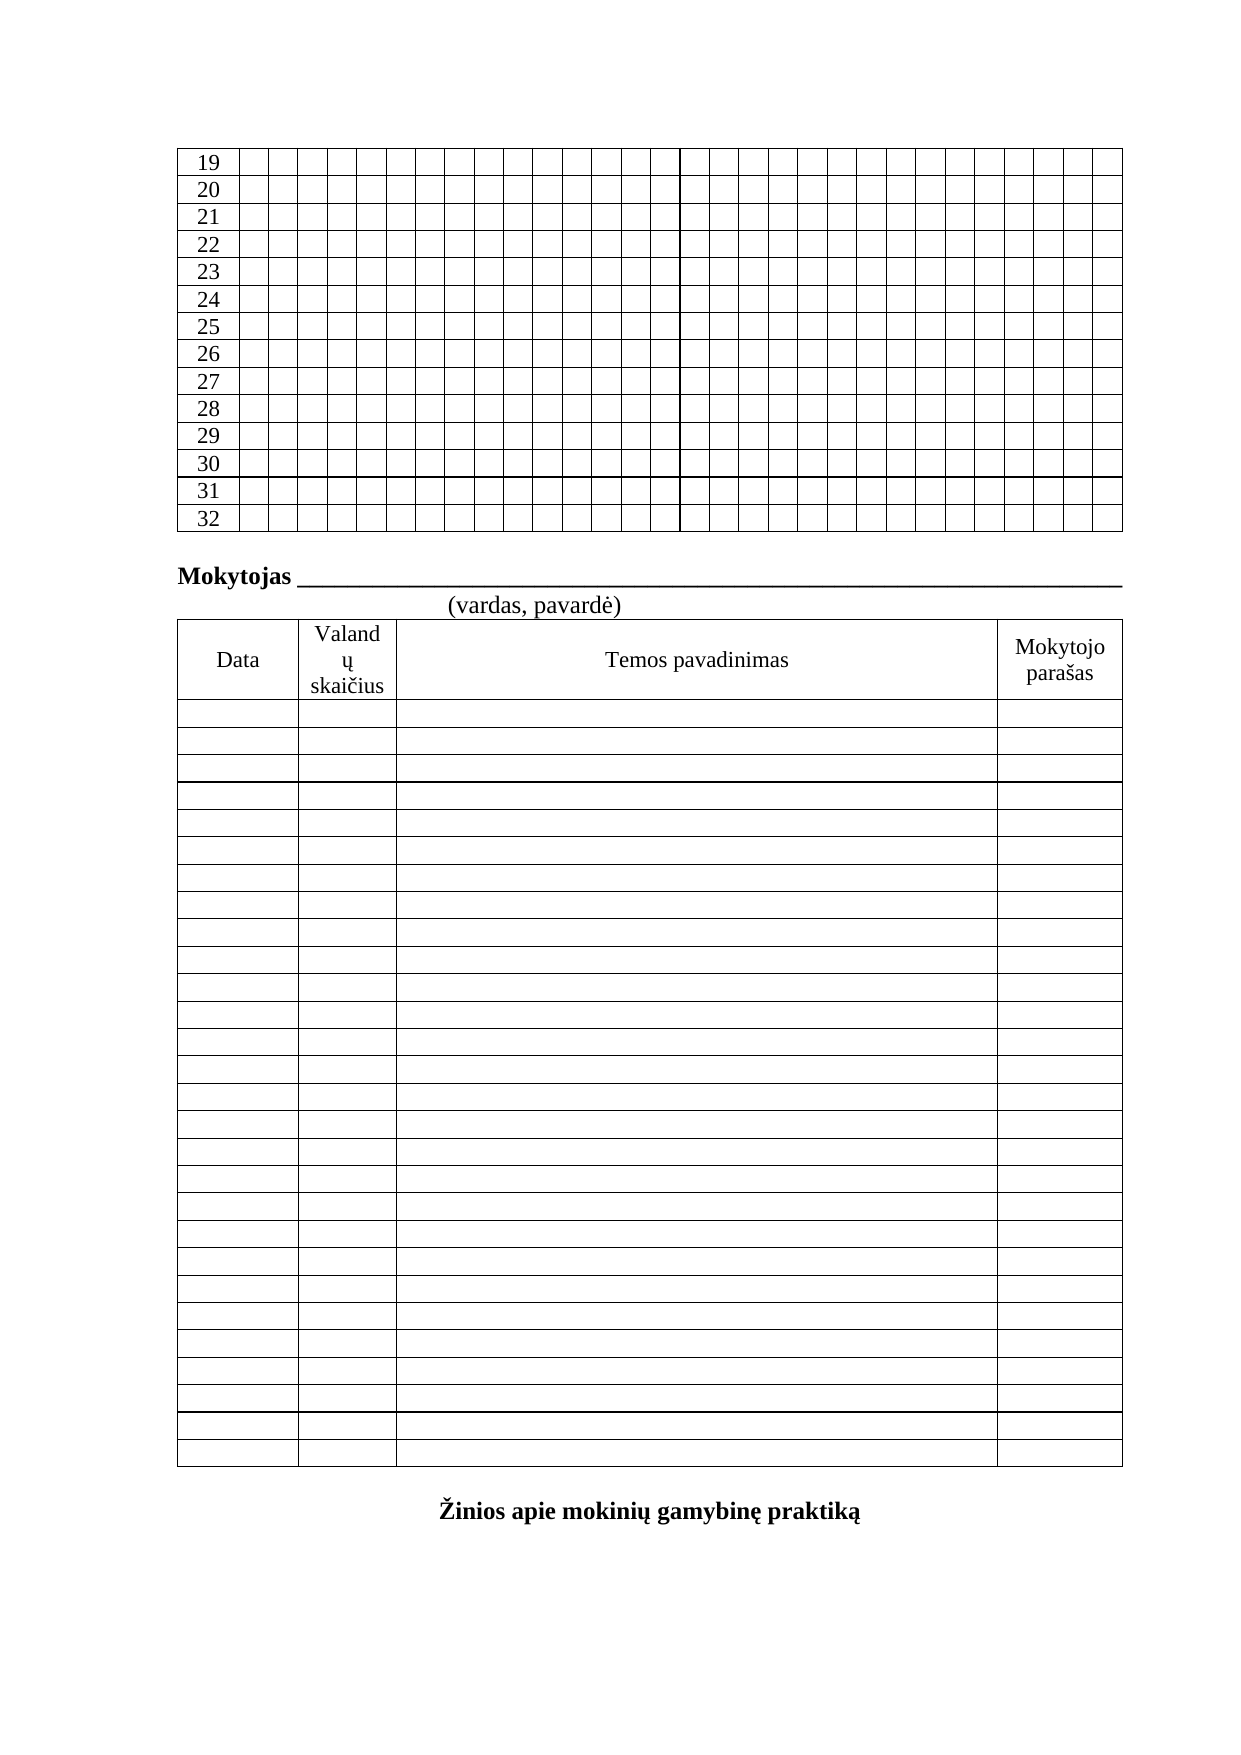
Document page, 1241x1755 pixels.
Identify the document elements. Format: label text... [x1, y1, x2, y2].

table_cell [681, 204, 709, 230]
table_cell [445, 505, 474, 531]
table_cell [651, 231, 679, 257]
table_cell [563, 450, 591, 476]
table_cell [622, 176, 650, 202]
table_cell [397, 1193, 997, 1220]
table_cell [592, 231, 621, 257]
table_cell [357, 313, 386, 339]
table_cell [739, 395, 768, 422]
table_cell [299, 1248, 396, 1274]
table_cell [475, 478, 503, 504]
table_cell [269, 231, 297, 257]
table_cell [416, 368, 444, 394]
table_cell [387, 340, 415, 367]
table_cell [998, 919, 1122, 946]
table_cell [710, 204, 738, 230]
table_cell [887, 149, 915, 175]
table_cell [798, 450, 827, 476]
table_cell [739, 286, 768, 312]
table_cell [178, 1193, 298, 1220]
table_cell [622, 231, 650, 257]
table_cell [1093, 450, 1122, 476]
table_cell [533, 286, 562, 312]
table_cell [298, 423, 327, 449]
table_cell [299, 1084, 396, 1110]
table_cell [681, 505, 709, 531]
table_cell [769, 176, 797, 202]
table_cell [504, 204, 532, 230]
table_cell [504, 450, 532, 476]
table_cell [946, 395, 974, 422]
table_cell [299, 810, 396, 836]
table_cell [681, 149, 709, 175]
table_cell [998, 1166, 1122, 1192]
table_cell [975, 478, 1004, 504]
table_cell [1064, 286, 1092, 312]
table_cell [887, 395, 915, 422]
table_cell [946, 231, 974, 257]
table_cell [1034, 231, 1063, 257]
table_cell [622, 478, 650, 504]
table_cell [357, 450, 386, 476]
table_cell [504, 231, 532, 257]
table_cell [563, 340, 591, 367]
table_cell [178, 810, 298, 836]
table_cell [998, 1440, 1122, 1466]
table_cell [328, 231, 356, 257]
table_cell [445, 450, 474, 476]
table_cell [1005, 231, 1033, 257]
table_cell [445, 204, 474, 230]
table_cell [240, 204, 268, 230]
table_cell [269, 313, 297, 339]
table_cell [299, 1440, 396, 1466]
table_cell [397, 974, 997, 1001]
table_cell [975, 450, 1004, 476]
table_header Mokytojo parašas [998, 620, 1122, 699]
table_cell [328, 478, 356, 504]
table_cell [916, 149, 945, 175]
table_cell [416, 505, 444, 531]
table_cell [998, 1139, 1122, 1165]
table_cell [651, 149, 679, 175]
table_cell [504, 395, 532, 422]
table_cell [387, 450, 415, 476]
table_cell [328, 149, 356, 175]
table_cell [710, 395, 738, 422]
table_cell [946, 340, 974, 367]
table_cell [397, 1385, 997, 1411]
table_cell [998, 1248, 1122, 1274]
table_cell [299, 947, 396, 973]
table_cell [1064, 340, 1092, 367]
table_cell [178, 837, 298, 863]
table_header Temos pavadinimas [397, 620, 997, 699]
table_cell [1005, 313, 1033, 339]
table_cell [592, 149, 621, 175]
table_cell [178, 1276, 298, 1302]
table_cell 30 [178, 450, 239, 476]
table_cell [178, 1139, 298, 1165]
table_cell [178, 1084, 298, 1110]
table_cell [1034, 258, 1063, 284]
table_cell [681, 313, 709, 339]
table_cell [269, 204, 297, 230]
table_cell [975, 395, 1004, 422]
table_cell [998, 1413, 1122, 1439]
table_cell [387, 176, 415, 202]
table_cell [416, 478, 444, 504]
table_cell [563, 505, 591, 531]
table_cell [651, 204, 679, 230]
table_cell [416, 176, 444, 202]
table_cell [178, 1029, 298, 1055]
table_cell [1005, 478, 1033, 504]
table_cell [397, 837, 997, 863]
table_cell [916, 204, 945, 230]
table_cell [298, 204, 327, 230]
table_cell [563, 478, 591, 504]
table_cell [178, 919, 298, 946]
table_cell [1005, 204, 1033, 230]
table_cell [739, 450, 768, 476]
table_cell [1005, 395, 1033, 422]
table_cell [1093, 505, 1122, 531]
table_cell [357, 204, 386, 230]
table_cell [475, 286, 503, 312]
table_cell [1093, 258, 1122, 284]
table_cell [475, 395, 503, 422]
table_cell [416, 231, 444, 257]
table_cell [651, 176, 679, 202]
table_cell [397, 700, 997, 727]
table_cell [357, 258, 386, 284]
table_cell [328, 286, 356, 312]
table_cell [857, 258, 886, 284]
table_cell [299, 1111, 396, 1137]
table_cell [710, 423, 738, 449]
table_cell [622, 368, 650, 394]
table_cell [178, 1413, 298, 1439]
table_cell [651, 368, 679, 394]
table_cell [387, 231, 415, 257]
table_cell [563, 149, 591, 175]
table_cell [998, 1221, 1122, 1247]
table_cell [397, 1303, 997, 1329]
table_cell [387, 478, 415, 504]
table_cell [998, 865, 1122, 891]
table_cell [298, 450, 327, 476]
table_cell [998, 1029, 1122, 1055]
table_cell [975, 505, 1004, 531]
table_cell [1093, 478, 1122, 504]
table_cell [592, 204, 621, 230]
table_cell [998, 1111, 1122, 1137]
table_cell [533, 478, 562, 504]
table_cell [1034, 368, 1063, 394]
table_cell [975, 368, 1004, 394]
table_cell [178, 1330, 298, 1357]
table_cell [828, 423, 856, 449]
table_cell [504, 478, 532, 504]
table_cell [416, 340, 444, 367]
table_cell [445, 368, 474, 394]
table_cell [1064, 368, 1092, 394]
table_cell [1005, 368, 1033, 394]
table_cell [769, 231, 797, 257]
table_cell [445, 286, 474, 312]
table_cell [475, 176, 503, 202]
table_cell [798, 395, 827, 422]
table_cell [592, 286, 621, 312]
table_cell [916, 478, 945, 504]
table_cell [887, 368, 915, 394]
table_cell [828, 368, 856, 394]
table_cell [828, 176, 856, 202]
table_cell [298, 395, 327, 422]
table_cell [299, 1029, 396, 1055]
table_cell [916, 313, 945, 339]
table_cell [651, 478, 679, 504]
table_cell [504, 149, 532, 175]
table_cell [397, 1276, 997, 1302]
table_cell [178, 1221, 298, 1247]
table_cell [533, 149, 562, 175]
table_cell [240, 368, 268, 394]
table_cell [998, 755, 1122, 781]
table_cell [651, 423, 679, 449]
table_cell [397, 1221, 997, 1247]
table_cell [1005, 258, 1033, 284]
table_cell [1064, 176, 1092, 202]
table_cell [299, 1193, 396, 1220]
table_cell [299, 919, 396, 946]
table_cell [240, 258, 268, 284]
table_cell [1093, 204, 1122, 230]
table_cell [946, 478, 974, 504]
table_cell 23 [178, 258, 239, 284]
table_cell [357, 478, 386, 504]
table_cell [416, 395, 444, 422]
table_cell [681, 286, 709, 312]
table_cell 24 [178, 286, 239, 312]
table_cell [475, 368, 503, 394]
table_cell [475, 231, 503, 257]
table_cell [622, 423, 650, 449]
table_cell [710, 176, 738, 202]
table_cell [975, 340, 1004, 367]
table_cell [397, 1111, 997, 1137]
table_cell [592, 450, 621, 476]
table_cell [1064, 149, 1092, 175]
table_cell [387, 286, 415, 312]
table_cell [328, 395, 356, 422]
table_cell [739, 368, 768, 394]
table_cell [739, 204, 768, 230]
table_cell [798, 478, 827, 504]
table_cell [710, 505, 738, 531]
table_cell [445, 395, 474, 422]
table_cell [592, 313, 621, 339]
table_cell [299, 755, 396, 781]
table_cell [857, 368, 886, 394]
table_cell [651, 286, 679, 312]
table_cell [416, 423, 444, 449]
table_cell [397, 1084, 997, 1110]
table_cell [397, 1413, 997, 1439]
table_cell [828, 450, 856, 476]
table_cell [916, 450, 945, 476]
table_cell [946, 450, 974, 476]
table_cell [828, 478, 856, 504]
table_cell [798, 258, 827, 284]
table_cell [998, 974, 1122, 1001]
table_cell [998, 1303, 1122, 1329]
table_cell [397, 947, 997, 973]
table_cell [798, 313, 827, 339]
table_cell [328, 176, 356, 202]
table_cell [710, 368, 738, 394]
table_cell [916, 395, 945, 422]
table_cell [475, 505, 503, 531]
table_cell [298, 478, 327, 504]
table_cell [299, 892, 396, 918]
table_cell [916, 340, 945, 367]
table_cell [681, 231, 709, 257]
table_cell [178, 1002, 298, 1028]
table_cell [533, 204, 562, 230]
table_cell [710, 478, 738, 504]
table_cell [1064, 204, 1092, 230]
table_cell [397, 1166, 997, 1192]
table_cell [298, 313, 327, 339]
table_cell [563, 286, 591, 312]
table_cell [178, 1440, 298, 1466]
table_cell [798, 423, 827, 449]
table_cell [592, 368, 621, 394]
table_cell [739, 176, 768, 202]
table_cell [475, 149, 503, 175]
table_cell [269, 149, 297, 175]
table_cell [946, 423, 974, 449]
table_cell [651, 505, 679, 531]
table_cell [357, 231, 386, 257]
table_cell [397, 810, 997, 836]
table_cell [1005, 286, 1033, 312]
table_cell [357, 368, 386, 394]
table_cell [397, 783, 997, 809]
table_cell [828, 395, 856, 422]
table_cell [533, 395, 562, 422]
table_cell [178, 1385, 298, 1411]
table_cell [592, 505, 621, 531]
table_cell [178, 1248, 298, 1274]
table_cell [1034, 395, 1063, 422]
table_cell [651, 313, 679, 339]
table_cell [998, 1193, 1122, 1220]
table_cell [739, 258, 768, 284]
table_cell [769, 478, 797, 504]
table_cell [769, 340, 797, 367]
table_cell [1064, 395, 1092, 422]
table_cell [857, 478, 886, 504]
table_cell [178, 892, 298, 918]
table_cell [299, 1002, 396, 1028]
table_cell [533, 450, 562, 476]
table_cell [828, 231, 856, 257]
table_cell [798, 204, 827, 230]
table_cell [269, 478, 297, 504]
table_cell [269, 286, 297, 312]
table_cell [299, 1330, 396, 1357]
table_cell [769, 204, 797, 230]
table_cell [387, 204, 415, 230]
table_cell [769, 258, 797, 284]
table_cell [998, 837, 1122, 863]
table_cell [397, 1248, 997, 1274]
table_cell [504, 176, 532, 202]
table_cell [857, 204, 886, 230]
table_cell [1093, 395, 1122, 422]
table_cell [397, 1440, 997, 1466]
table_cell [299, 783, 396, 809]
table_cell [269, 258, 297, 284]
table_cell [916, 258, 945, 284]
table_cell [887, 286, 915, 312]
table_cell [681, 478, 709, 504]
table_cell [887, 340, 915, 367]
table_cell [328, 368, 356, 394]
table_cell [857, 313, 886, 339]
table_cell [710, 450, 738, 476]
table_cell [563, 204, 591, 230]
table_cell 22 [178, 231, 239, 257]
text Mokytojas [177, 561, 1122, 590]
table_cell [269, 505, 297, 531]
table_cell [916, 231, 945, 257]
table_cell [416, 286, 444, 312]
table_cell [357, 340, 386, 367]
table_cell [328, 423, 356, 449]
table_cell [1034, 149, 1063, 175]
table_cell [504, 423, 532, 449]
table_cell [397, 865, 997, 891]
table_cell [397, 755, 997, 781]
table_cell 28 [178, 395, 239, 422]
table_cell [397, 1029, 997, 1055]
table_cell [998, 947, 1122, 973]
table_cell [651, 258, 679, 284]
table_cell [387, 423, 415, 449]
table_cell [387, 258, 415, 284]
table_cell 29 [178, 423, 239, 449]
table_cell [299, 728, 396, 754]
table_cell [397, 919, 997, 946]
table_cell [681, 258, 709, 284]
table_cell [416, 204, 444, 230]
table_cell [975, 231, 1004, 257]
table_cell [946, 149, 974, 175]
table_cell [397, 728, 997, 754]
table_cell [178, 728, 298, 754]
table_cell [178, 947, 298, 973]
table_cell [887, 505, 915, 531]
table_cell 26 [178, 340, 239, 367]
table_cell [445, 313, 474, 339]
table_cell [857, 505, 886, 531]
table_cell [769, 505, 797, 531]
table_cell [998, 1385, 1122, 1411]
table_cell [563, 368, 591, 394]
table_cell [299, 1221, 396, 1247]
table_cell [357, 149, 386, 175]
table_cell [998, 1084, 1122, 1110]
table_cell [178, 1056, 298, 1083]
table_cell [828, 258, 856, 284]
table_cell [1005, 450, 1033, 476]
text Žinios apie mokinių gamybinę praktiką [177, 1496, 1122, 1525]
table_cell [710, 313, 738, 339]
table_cell [1034, 340, 1063, 367]
table_cell [622, 286, 650, 312]
table_cell [269, 423, 297, 449]
table_cell [975, 286, 1004, 312]
table_cell [681, 176, 709, 202]
table_cell [445, 423, 474, 449]
table_cell [298, 368, 327, 394]
table_cell [998, 1330, 1122, 1357]
table_cell [416, 450, 444, 476]
table_cell [828, 204, 856, 230]
table_cell [504, 505, 532, 531]
table_cell [533, 423, 562, 449]
table_cell [710, 258, 738, 284]
table_cell [998, 1002, 1122, 1028]
table_cell [592, 478, 621, 504]
table_cell [1005, 340, 1033, 367]
table_cell [387, 368, 415, 394]
table_cell 32 [178, 505, 239, 531]
table_cell [828, 505, 856, 531]
table_cell [240, 395, 268, 422]
table_cell [563, 176, 591, 202]
table_header Data [178, 620, 298, 699]
table_cell [1005, 176, 1033, 202]
table_cell [739, 478, 768, 504]
table_cell [946, 368, 974, 394]
table_cell [1064, 423, 1092, 449]
table_cell [269, 340, 297, 367]
table_cell [998, 783, 1122, 809]
table_cell [1005, 149, 1033, 175]
table_cell [269, 450, 297, 476]
table_cell [475, 423, 503, 449]
table_cell [769, 395, 797, 422]
table_cell [357, 505, 386, 531]
table_cell [240, 231, 268, 257]
table_cell [857, 149, 886, 175]
table_cell [1034, 423, 1063, 449]
table_cell [1093, 423, 1122, 449]
table_cell [240, 423, 268, 449]
table_cell [178, 700, 298, 727]
table_cell [298, 231, 327, 257]
table_cell [178, 1166, 298, 1192]
table_cell [975, 313, 1004, 339]
table_cell [975, 423, 1004, 449]
table_cell [1064, 505, 1092, 531]
table_cell [1034, 286, 1063, 312]
table_cell [416, 258, 444, 284]
table_cell [240, 176, 268, 202]
table_cell [298, 258, 327, 284]
table_cell [798, 149, 827, 175]
table_cell [798, 231, 827, 257]
table_cell [946, 176, 974, 202]
table_cell [328, 450, 356, 476]
table_cell [622, 313, 650, 339]
table_cell [622, 395, 650, 422]
table_cell [651, 395, 679, 422]
table_cell [1093, 176, 1122, 202]
table_cell [357, 395, 386, 422]
table_cell [299, 1413, 396, 1439]
table_cell [563, 231, 591, 257]
table_cell [710, 231, 738, 257]
table_cell [397, 1002, 997, 1028]
table_cell [622, 149, 650, 175]
table_cell [328, 313, 356, 339]
table_cell [299, 865, 396, 891]
table_cell [916, 286, 945, 312]
table_cell [769, 450, 797, 476]
table_cell [357, 176, 386, 202]
table_cell [739, 505, 768, 531]
table_cell [240, 286, 268, 312]
table_cell [916, 505, 945, 531]
table_cell [1064, 258, 1092, 284]
table_cell [298, 149, 327, 175]
table_cell [397, 1139, 997, 1165]
table_cell [651, 340, 679, 367]
table_cell [563, 258, 591, 284]
table_cell [998, 700, 1122, 727]
table_cell [1005, 423, 1033, 449]
table_cell [857, 450, 886, 476]
table_cell [416, 149, 444, 175]
table_cell [299, 1056, 396, 1083]
table_cell [592, 176, 621, 202]
table_cell [887, 204, 915, 230]
table_cell [328, 505, 356, 531]
table_cell [998, 1056, 1122, 1083]
table_cell [1005, 505, 1033, 531]
table_cell [769, 368, 797, 394]
table_cell [769, 313, 797, 339]
table_cell [178, 755, 298, 781]
table_cell [299, 837, 396, 863]
table_cell [998, 1358, 1122, 1384]
table_cell [592, 423, 621, 449]
table_cell [975, 149, 1004, 175]
table_cell [769, 149, 797, 175]
table_cell [857, 231, 886, 257]
table_cell 31 [178, 478, 239, 504]
table_cell [857, 176, 886, 202]
table_cell [240, 478, 268, 504]
table_cell [1034, 176, 1063, 202]
table_cell [269, 368, 297, 394]
table_cell [710, 286, 738, 312]
table_cell [592, 395, 621, 422]
table_cell [710, 340, 738, 367]
table_cell [387, 395, 415, 422]
table_cell [504, 313, 532, 339]
table_cell [240, 340, 268, 367]
table_cell [445, 478, 474, 504]
table_cell [857, 395, 886, 422]
table_cell [240, 149, 268, 175]
table_cell 20 [178, 176, 239, 202]
table_cell [769, 286, 797, 312]
table_cell [387, 313, 415, 339]
table_cell [533, 340, 562, 367]
table_cell [681, 450, 709, 476]
table_cell [622, 340, 650, 367]
table_cell [798, 368, 827, 394]
table_cell [269, 176, 297, 202]
table_cell [328, 258, 356, 284]
table_cell [299, 1276, 396, 1302]
table_cell [328, 204, 356, 230]
table_cell [357, 423, 386, 449]
table_cell [240, 505, 268, 531]
table_cell [622, 450, 650, 476]
table_cell [887, 478, 915, 504]
table_cell [946, 505, 974, 531]
table_cell [1093, 286, 1122, 312]
table_cell [828, 149, 856, 175]
table_cell [533, 313, 562, 339]
table_cell [592, 258, 621, 284]
table_cell [533, 505, 562, 531]
table_cell 27 [178, 368, 239, 394]
table_cell [178, 865, 298, 891]
table_cell [240, 313, 268, 339]
table_cell [475, 204, 503, 230]
table_cell [533, 176, 562, 202]
table_cell [828, 340, 856, 367]
table_cell [387, 149, 415, 175]
table_cell [828, 286, 856, 312]
table_cell 21 [178, 204, 239, 230]
table_cell [798, 340, 827, 367]
table_cell [1093, 313, 1122, 339]
table_cell [1093, 340, 1122, 367]
table_cell [946, 204, 974, 230]
table_cell [828, 313, 856, 339]
table_cell [299, 1358, 396, 1384]
table_cell [533, 368, 562, 394]
table_cell [445, 258, 474, 284]
table_cell [622, 204, 650, 230]
table_cell [299, 974, 396, 1001]
table_cell 19 [178, 149, 239, 175]
table_header Valandų skaičius [299, 620, 396, 699]
table_cell [998, 892, 1122, 918]
table_cell [397, 1330, 997, 1357]
table_cell [798, 505, 827, 531]
table_cell [651, 450, 679, 476]
table_cell [887, 176, 915, 202]
table_cell [269, 395, 297, 422]
table_cell [1093, 149, 1122, 175]
table_cell [739, 340, 768, 367]
table_cell [798, 176, 827, 202]
table_cell [998, 728, 1122, 754]
table_cell [622, 258, 650, 284]
table_cell [299, 1139, 396, 1165]
table_cell [1034, 478, 1063, 504]
table_cell [298, 340, 327, 367]
table_cell [857, 286, 886, 312]
table_cell 25 [178, 313, 239, 339]
table_cell [178, 1358, 298, 1384]
table_cell [798, 286, 827, 312]
table_cell [397, 1056, 997, 1083]
table_cell [563, 395, 591, 422]
table_cell [328, 340, 356, 367]
table_cell [887, 313, 915, 339]
table_cell [299, 1303, 396, 1329]
table_cell [946, 258, 974, 284]
table_cell [299, 1166, 396, 1192]
table_cell [299, 700, 396, 727]
table_cell [475, 313, 503, 339]
table_cell [397, 892, 997, 918]
table_cell [178, 783, 298, 809]
table_cell [504, 368, 532, 394]
table_cell [445, 176, 474, 202]
table_cell [1093, 368, 1122, 394]
table_cell [681, 368, 709, 394]
table_cell [998, 810, 1122, 836]
table_cell [887, 450, 915, 476]
table_cell [710, 149, 738, 175]
table_cell [563, 423, 591, 449]
table_cell [1034, 313, 1063, 339]
text (vardas, pavardė) [177, 590, 1122, 618]
table_cell [946, 313, 974, 339]
table_cell [299, 1385, 396, 1411]
table_cell [533, 258, 562, 284]
table_cell [504, 340, 532, 367]
table_cell [739, 423, 768, 449]
table_cell [857, 423, 886, 449]
table_cell [739, 313, 768, 339]
table_cell [563, 313, 591, 339]
table_cell [475, 258, 503, 284]
table_cell [681, 395, 709, 422]
table_cell [975, 204, 1004, 230]
table_cell [739, 231, 768, 257]
table_cell [1093, 231, 1122, 257]
table_cell [916, 368, 945, 394]
table_cell [298, 176, 327, 202]
table_cell [416, 313, 444, 339]
table_cell [681, 423, 709, 449]
table_cell [240, 450, 268, 476]
table_cell [397, 1358, 997, 1384]
table_cell [769, 423, 797, 449]
table_cell [387, 505, 415, 531]
table_cell [887, 258, 915, 284]
table_cell [681, 340, 709, 367]
table_cell [298, 505, 327, 531]
table_cell [916, 176, 945, 202]
table_cell [475, 450, 503, 476]
table_cell [533, 231, 562, 257]
table_cell [975, 258, 1004, 284]
table_cell [298, 286, 327, 312]
table_cell [916, 423, 945, 449]
table_cell [739, 149, 768, 175]
table_cell [178, 1111, 298, 1137]
table_cell [1034, 505, 1063, 531]
table_cell [1034, 450, 1063, 476]
table_cell [445, 231, 474, 257]
table_cell [1064, 450, 1092, 476]
table_cell [857, 340, 886, 367]
table_cell [178, 974, 298, 1001]
table_cell [592, 340, 621, 367]
table_cell [357, 286, 386, 312]
table_cell [887, 423, 915, 449]
table_cell [946, 286, 974, 312]
table_cell [178, 1303, 298, 1329]
table_cell [1064, 478, 1092, 504]
table_cell [622, 505, 650, 531]
table_cell [975, 176, 1004, 202]
table_cell [1064, 313, 1092, 339]
table_cell [1034, 204, 1063, 230]
table_cell [445, 340, 474, 367]
table_cell [998, 1276, 1122, 1302]
table_cell [445, 149, 474, 175]
table_cell [1064, 231, 1092, 257]
table_cell [504, 286, 532, 312]
table_cell [887, 231, 915, 257]
table_cell [504, 258, 532, 284]
table_cell [475, 340, 503, 367]
